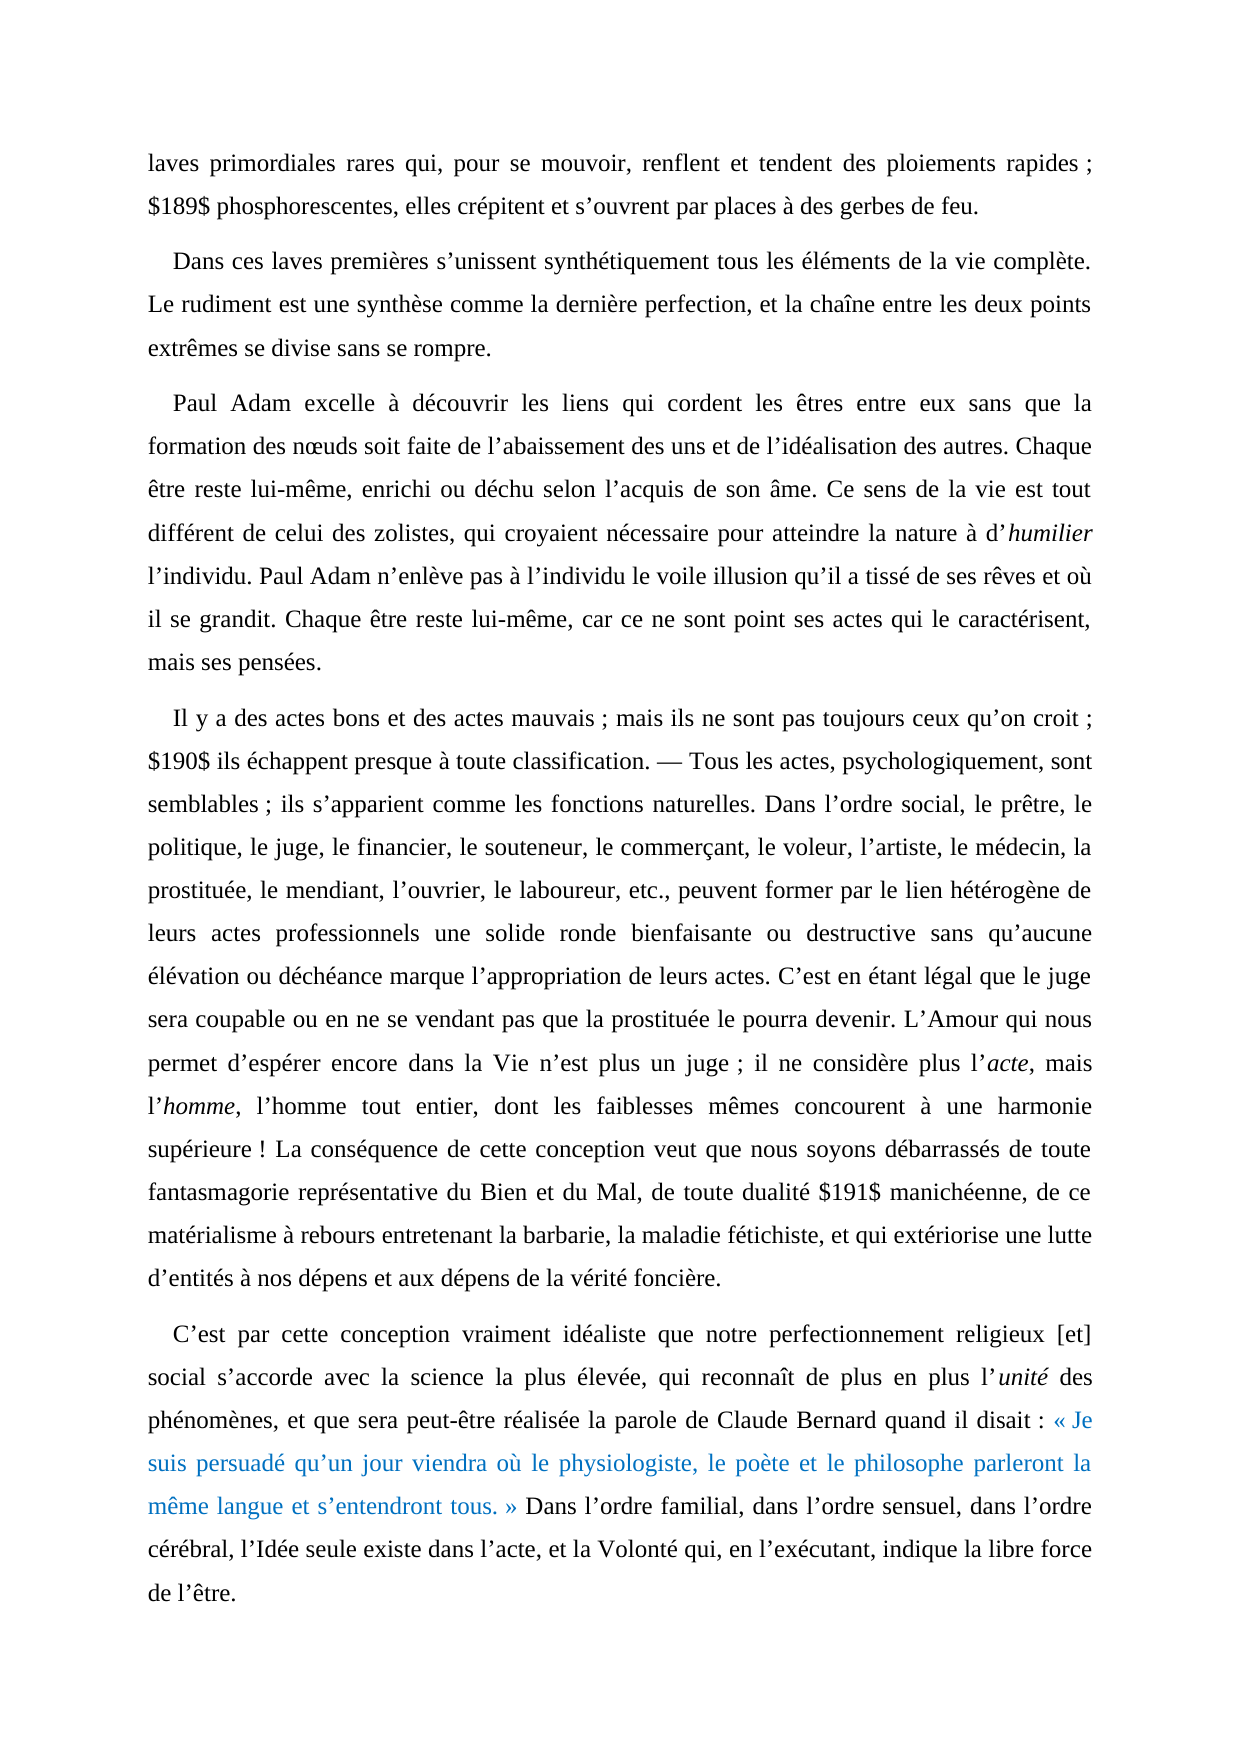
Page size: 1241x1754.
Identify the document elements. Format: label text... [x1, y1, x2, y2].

text laves primordiales rares qui, pour se mouvoir, renflent et tendent des ploiements rapides ; $189$ phosphorescentes, elles crépitent et s’ouvrent par places à des gerbes de feu. [148, 148, 1093, 219]
text Paul Adam excelle à découvrir les liens qui cordent les êtres entre eux sans que la formation des nœuds soit faite de l’abaissement des uns et de l’idéalisation des autres. Chaque être reste lui-même, enrichi ou déchu selon l’acquis de son âme. Ce sens de la vie est tout différent de celui des zolistes, qui croyaient nécessaire pour atteindre la nature à d’humilier l’individu. Paul Adam n’enlève pas à l’individu le voile illusion qu’il a tissé de ses rêves et où il se grandit. Chaque être reste lui-même, car ce ne sont point ses actes qui le caractérisent, mais ses pensées. [148, 388, 1093, 676]
text Dans ces laves premières s’unissent synthétiquement tous les éléments de la vie complète. Le rudiment est une synthèse comme la dernière perfection, et la chaîne entre les deux points extrêmes se divise sans se rompre. [148, 246, 1093, 361]
text Il y a des actes bons et des actes mauvais ; mais ils ne sont pas toujours ceux qu’on croit ; $190$ ils échappent presque à toute classification. — Tous les actes, psychologiquement, sont semblables ; ils s’apparient comme les fonctions naturelles. Dans l’ordre social, le prêtre, le politique, le juge, le financier, le souteneur, le commerçant, le voleur, l’artiste, le médecin, la prostituée, le mendiant, l’ouvrier, le laboureur, etc., peuvent former par le lien hétérogène de leurs actes professionnels une solide ronde bienfaisante ou destructive sans qu’aucune élévation ou déchéance marque l’appropriation de leurs actes. C’est en étant légal que le juge sera coupable ou en ne se vendant pas que la prostituée le pourra devenir. L’Amour qui nous permet d’espérer encore dans la Vie n’est plus un juge ; il ne considère plus l’acte, mais l’homme, l’homme tout entier, dont les faiblesses mêmes concourent à une harmonie supérieure ! La conséquence de cette conception veut que nous soyons débarrassés de toute fantasmagorie représentative du Bien et du Mal, de toute dualité $191$ manichéenne, de ce matérialisme à rebours entretenant la barbarie, la maladie fétichiste, et qui extériorise une lutte d’entités à nos dépens et aux dépens de la vérité foncière. [148, 703, 1093, 1292]
text C’est par cette conception vraiment idéaliste que notre perfectionnement religieux [et] social s’accorde avec la science la plus élevée, qui reconnaît de plus en plus l’unité des phénomènes, et que sera peut-être réalisée la parole de Claude Bernard quand il disait : « Je suis persuadé qu’un jour viendra où le physiologiste, le poète et le philosophe parleront la même langue et s’entendront tous. » Dans l’ordre familial, dans l’ordre sensuel, dans l’ordre cérébral, l’Idée seule existe dans l’acte, et la Volonté qui, en l’exécutant, indique la libre force de l’être. [148, 1319, 1093, 1606]
